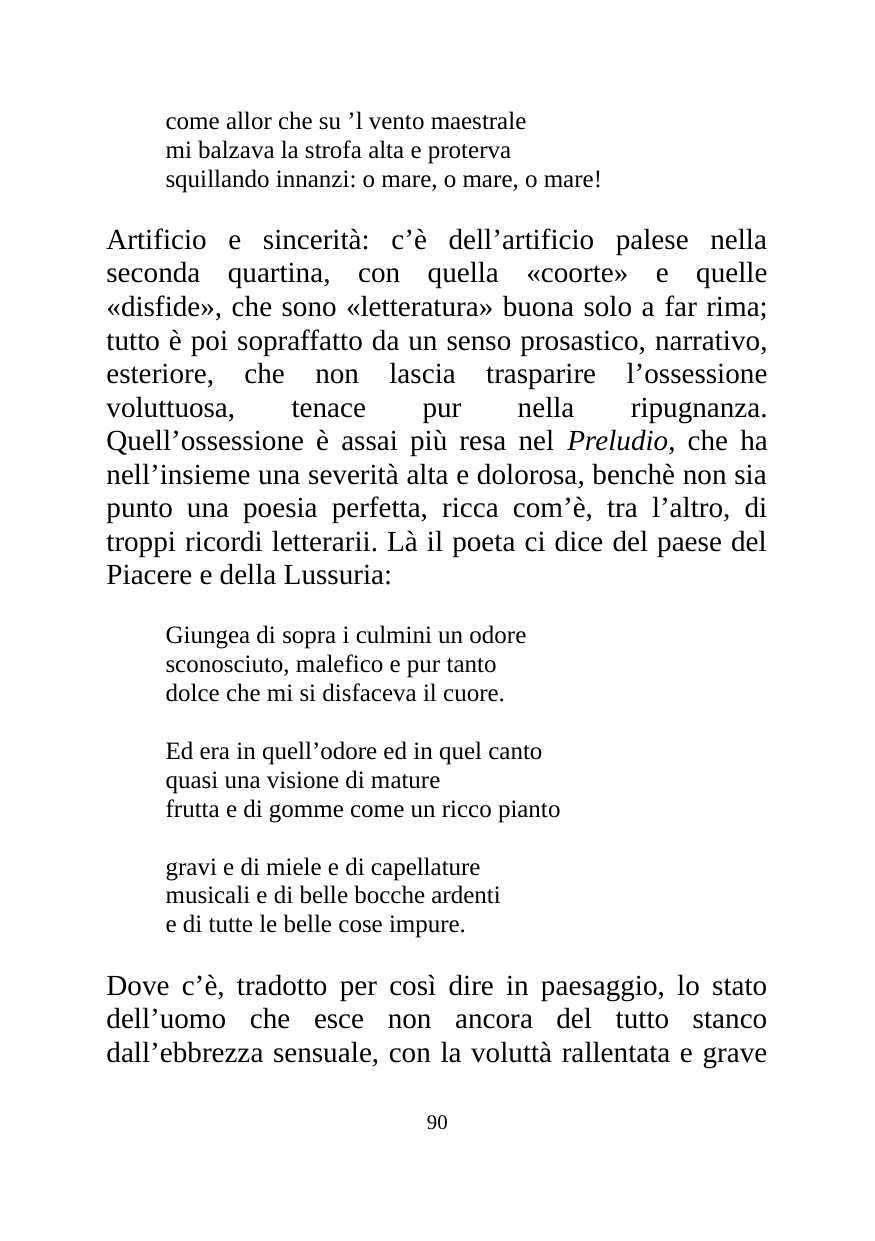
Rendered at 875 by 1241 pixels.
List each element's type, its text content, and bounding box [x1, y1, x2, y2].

text Ed era in quell’odore ed in quel canto quasi una visione di mature frutta e di gomme come un ricco pianto [165, 736, 768, 822]
text Dove c’è, tradotto per così dire in paesaggio, lo stato dell’uomo che esce non ancora del tutto stanco dall’ebbrezza sensuale, con la voluttà rallentata e grave [106, 968, 768, 1068]
text Artificio e sincerità: c’è dell’artificio palese nella seconda quartina, con quella «coorte» e quelle «disfide», che sono «letteratura» buona solo a far rima; tutto è poi sopraffatto da un senso prosastico, narrativo, esteriore, che non lascia trasparire l’ossessione voluttuosa, tenace pur nella ripugnanza. Quell’ossessione è assai più resa nel Preludio, che ha nell’insieme una severità alta e dolorosa, benchè non sia punto una poesia perfetta, ricca com’è, tra l’altro, di troppi ricordi letterarii. Là il poeta ci dice del paese del Piacere e della Lussuria: [106, 222, 768, 591]
text come allor che su ’l vento maestrale mi balzava la strofa alta e proterva squillando innanzi: o mare, o mare, o mare! [165, 106, 768, 192]
text Giungea di sopra i culmini un odore sconosciuto, malefico e pur tanto dolce che mi si disfaceva il cuore. [165, 620, 768, 707]
text gravi e di miele e di capellature musicali e di belle bocche ardenti e di tutte le belle cose impure. [165, 852, 768, 938]
